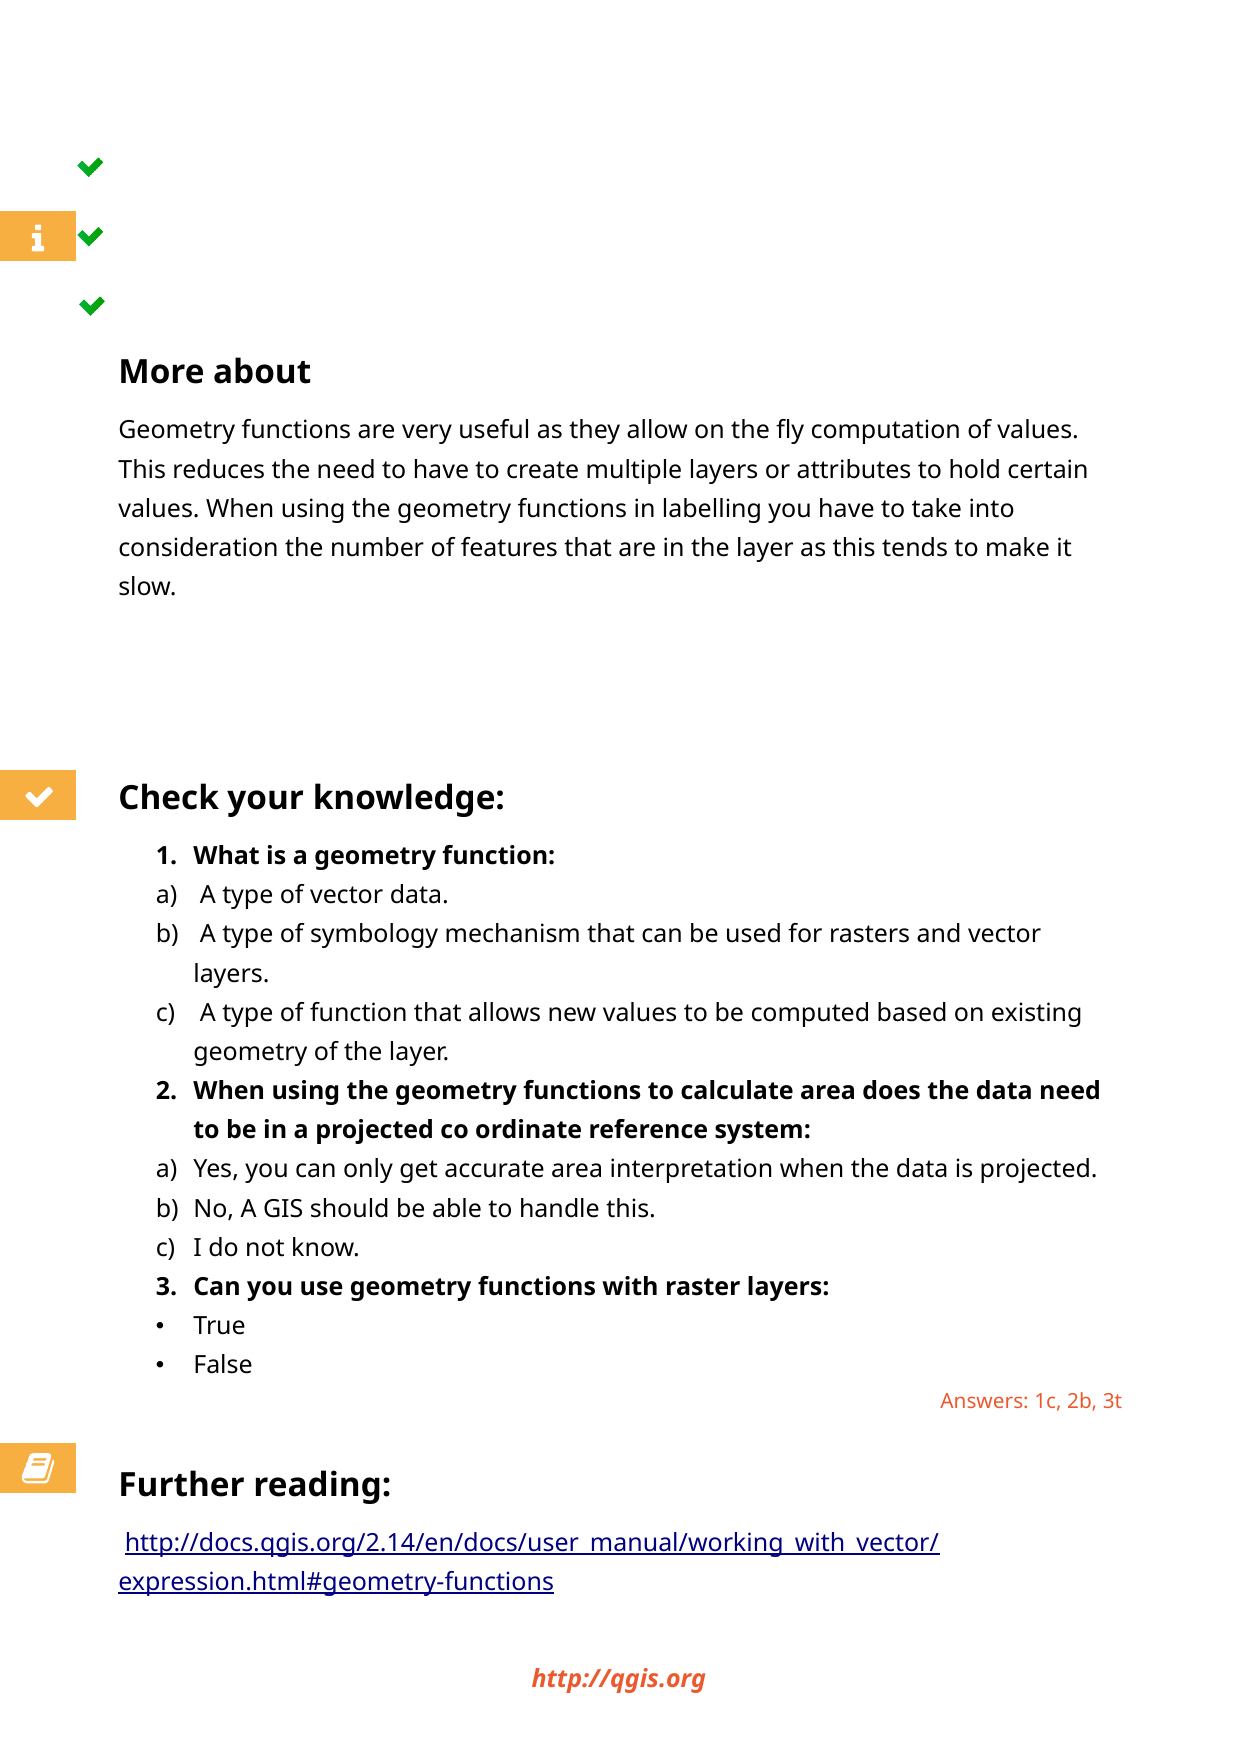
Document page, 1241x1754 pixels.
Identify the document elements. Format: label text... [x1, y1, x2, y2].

subtitle Further reading: [118, 1460, 1122, 1506]
list What is a geometry function: [156, 838, 1122, 872]
list A type of function that allows new values to be computed based on existing geometry of the layer. [156, 994, 1122, 1068]
list Yes, you can only get accurate area interpretation when the data is projected. [156, 1151, 1122, 1185]
list Can you use geometry functions with raster layers: [156, 1269, 1122, 1303]
subtitle More about [118, 348, 1122, 394]
list When using the geometry functions to calculate area does the data need to be in a projected co ordinate reference system: [156, 1073, 1122, 1146]
text Geometry functions are very useful as they allow on the fly computation of values. This reduces the need to have to create multiple layers or attributes to hold certain values. When using the geometry functions in labelling you have to take into consideration the number of features that are in the layer as this tends to make it slow. [118, 412, 1122, 603]
text http://docs.qgis.org/2.14/en/docs/user_manual/working_with_vector/expression.html#geometry-functions [118, 1524, 1122, 1598]
list False [156, 1347, 1122, 1381]
list A type of vector data. [156, 877, 1122, 911]
list A type of symbology mechanism that can be used for rasters and vector layers. [156, 916, 1122, 989]
list No, A GIS should be able to handle this. [156, 1190, 1122, 1224]
list True [156, 1308, 1122, 1342]
subtitle Check your knowledge: [118, 774, 1122, 819]
text Answers: 1c, 2b, 3t [118, 1386, 1122, 1414]
list I do not know. [156, 1229, 1122, 1263]
